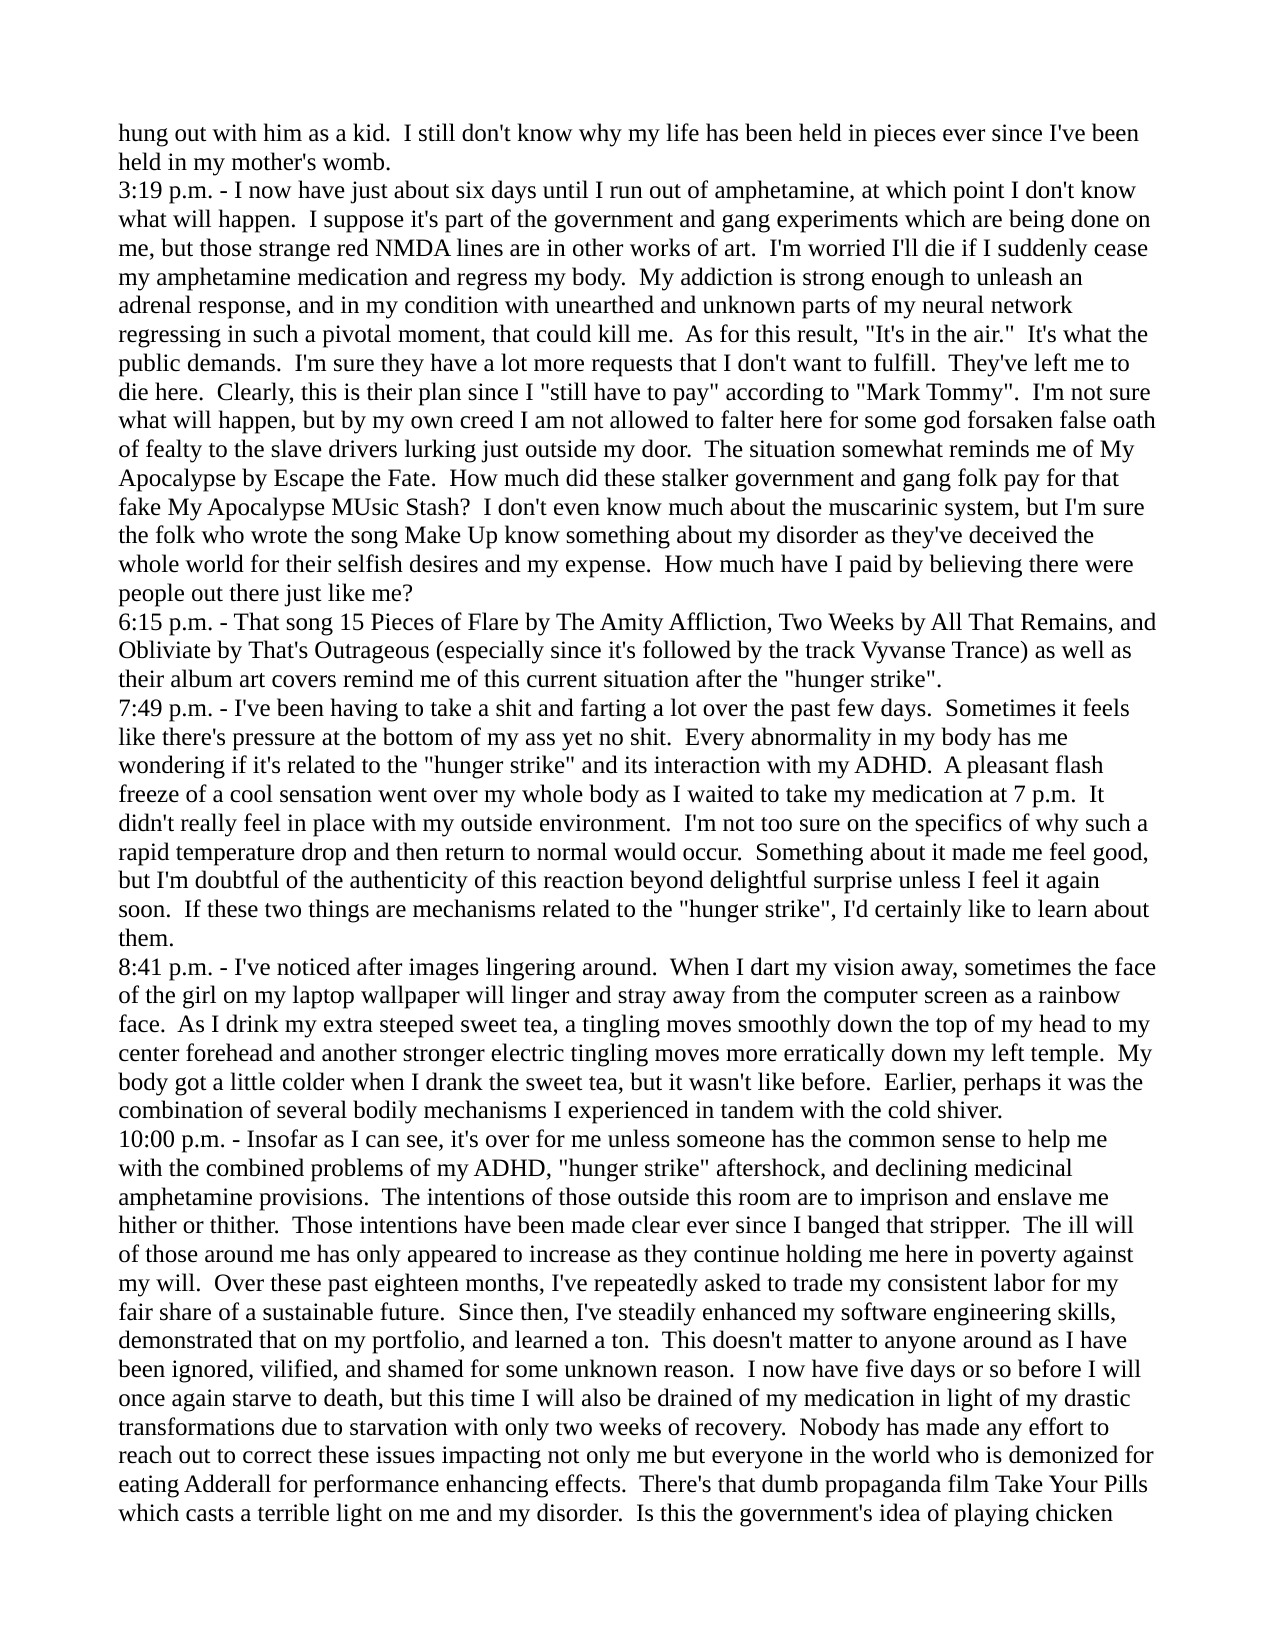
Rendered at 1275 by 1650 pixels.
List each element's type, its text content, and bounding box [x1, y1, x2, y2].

text 3:19 p.m. - I now have just about six days until I run out of amphetamine, at which point I don't know what will happen. I suppose it's part of the government and gang experiments which are being done on me, but those strange red NMDA lines are in other works of art. I'm worried I'll die if I suddenly cease my amphetamine medication and regress my body. My addiction is strong enough to unleash an adrenal response, and in my condition with unearthed and unknown parts of my neural network regressing in such a pivotal moment, that could kill me. As for this result, "It's in the air." It's what the public demands. I'm sure they have a lot more requests that I don't want to fulfill. They've left me to die here. Clearly, this is their plan since I "still have to pay" according to "Mark Tommy". I'm not sure what will happen, but by my own creed I am not allowed to falter here for some god forsaken false oath of fealty to the slave drivers lurking just outside my door. The situation somewhat reminds me of My Apocalypse by Escape the Fate. How much did these stalker government and gang folk pay for that fake My Apocalypse MUsic Stash? I don't even know much about the muscarinic system, but I'm sure the folk who wrote the song Make Up know something about my disorder as they've deceived the whole world for their selfish desires and my expense. How much have I paid by believing there were people out there just like me? [118, 176, 1157, 607]
text 6:15 p.m. - That song 15 Pieces of Flare by The Amity Affliction, Two Weeks by All That Remains, and Obliviate by That's Outrageous (especially since it's followed by the track Vyvanse Trance) as well as their album art covers remind me of this current situation after the "hunger strike". [118, 607, 1157, 693]
text 8:41 p.m. - I've noticed after images lingering around. When I dart my vision away, sometimes the face of the girl on my laptop wallpaper will linger and stray away from the computer screen as a rainbow face. As I drink my extra steeped sweet tea, a tingling moves smoothly down the top of my head to my center forehead and another stronger electric tingling moves more erratically down my left temple. My body got a little colder when I drank the sweet tea, but it wasn't like before. Earlier, perhaps it was the combination of several bodily mechanisms I experienced in tandem with the cold shiver. [118, 952, 1157, 1124]
text 10:00 p.m. - Insofar as I can see, it's over for me unless someone has the common sense to help me with the combined problems of my ADHD, "hunger strike" aftershock, and declining medicinal amphetamine provisions. The intentions of those outside this room are to imprison and enslave me hither or thither. Those intentions have been made clear ever since I banged that stripper. The ill will of those around me has only appeared to increase as they continue holding me here in poverty against my will. Over these past eighteen months, I've repeatedly asked to trade my consistent labor for my fair share of a sustainable future. Since then, I've steadily enhanced my software engineering skills, demonstrated that on my portfolio, and learned a ton. This doesn't matter to anyone around as I have been ignored, vilified, and shamed for some unknown reason. I now have five days or so before I will once again starve to death, but this time I will also be drained of my medication in light of my drastic transformations due to starvation with only two weeks of recovery. Nobody has made any effort to reach out to correct these issues impacting not only me but everyone in the world who is demonized for eating Adderall for performance enhancing effects. There's that dumb propaganda film Take Your Pills which casts a terrible light on me and my disorder. Is this the government's idea of playing chicken [118, 1124, 1157, 1527]
text hung out with him as a kid. I still don't know why my life has been held in pieces ever since I've been held in my mother's womb. [118, 118, 1157, 176]
text 7:49 p.m. - I've been having to take a shit and farting a lot over the past few days. Sometimes it feels like there's pressure at the bottom of my ass yet no shit. Every abnormality in my body has me wondering if it's related to the "hunger strike" and its interaction with my ADHD. A pleasant flash freeze of a cool sensation went over my whole body as I waited to take my medication at 7 p.m. It didn't really feel in place with my outside environment. I'm not too sure on the specifics of why such a rapid temperature drop and then return to normal would occur. Something about it made me feel good, but I'm doubtful of the authenticity of this reaction beyond delightful surprise unless I feel it again soon. If these two things are mechanisms related to the "hunger strike", I'd certainly like to learn about them. [118, 693, 1157, 952]
